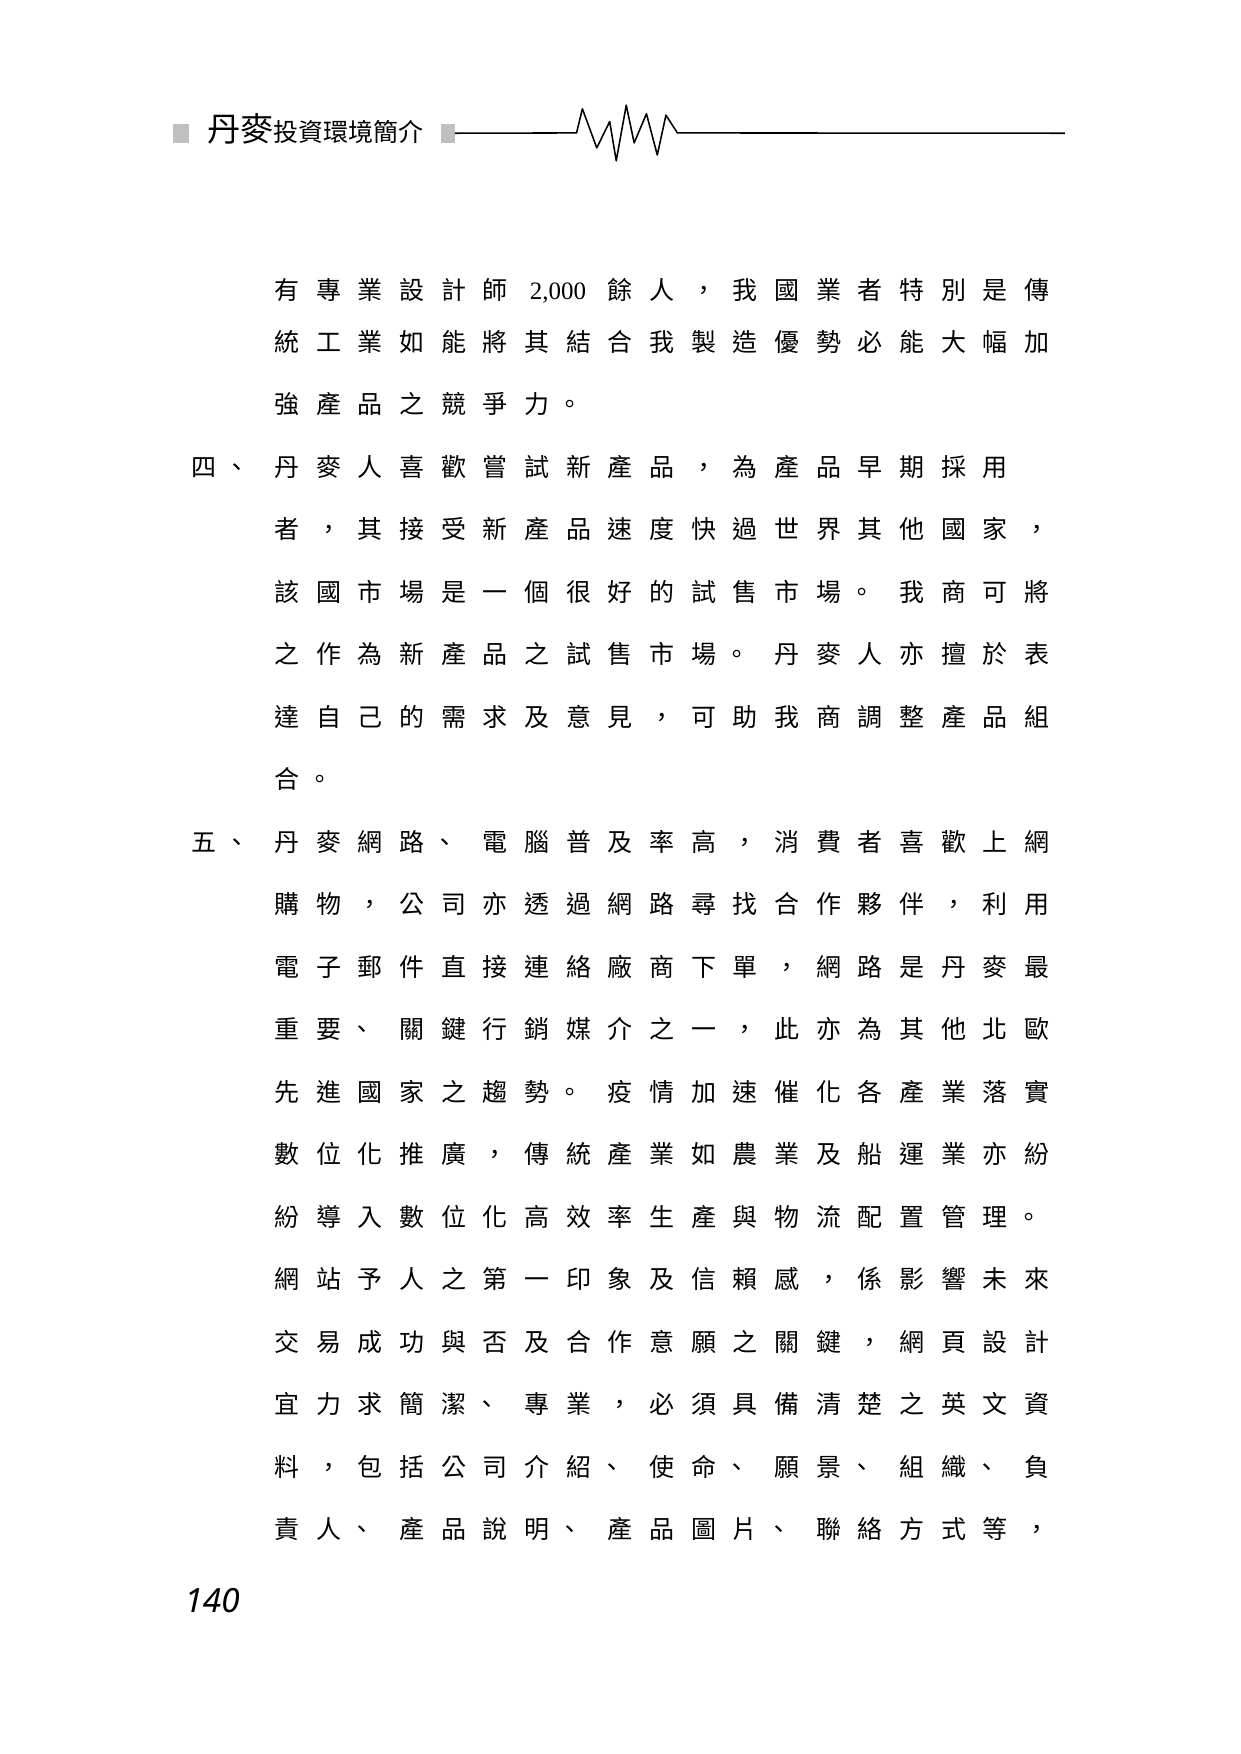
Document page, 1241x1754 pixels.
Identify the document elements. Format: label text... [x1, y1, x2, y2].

text 有專業設計師2,000餘人，我國業者特別是傳統工業如能將其結合我製造優勢必能大幅加強產品之競爭力。 [183, 236, 1058, 424]
text 四、丹麥人喜歡嘗試新產品，為產品早期採用者，其接受新產品速度快過世界其他國家，該國市場是一個很好的試售市場。我商可將之作為新產品之試售市場。丹麥人亦擅於表達自己的需求及意見，可助我商調整產品組合。 [183, 424, 1058, 799]
text 五、丹麥網路、電腦普及率高，消費者喜歡上網購物，公司亦透過網路尋找合作夥伴，利用電子郵件直接連絡廠商下單，網路是丹麥最重要、關鍵行銷媒介之一，此亦為其他北歐先進國家之趨勢。疫情加速催化各產業落實數位化推廣，傳統產業如農業及船運業亦紛紛導入數位化高效率生產與物流配置管理。網站予人之第一印象及信賴感，係影響未來交易成功與否及合作意願之關鍵，網頁設計宜力求簡潔、專業，必須具備清楚之英文資料，包括公司介紹、使命、願景、組織、負責人、產品說明、產品圖片、聯絡方式等， [183, 799, 1058, 1549]
